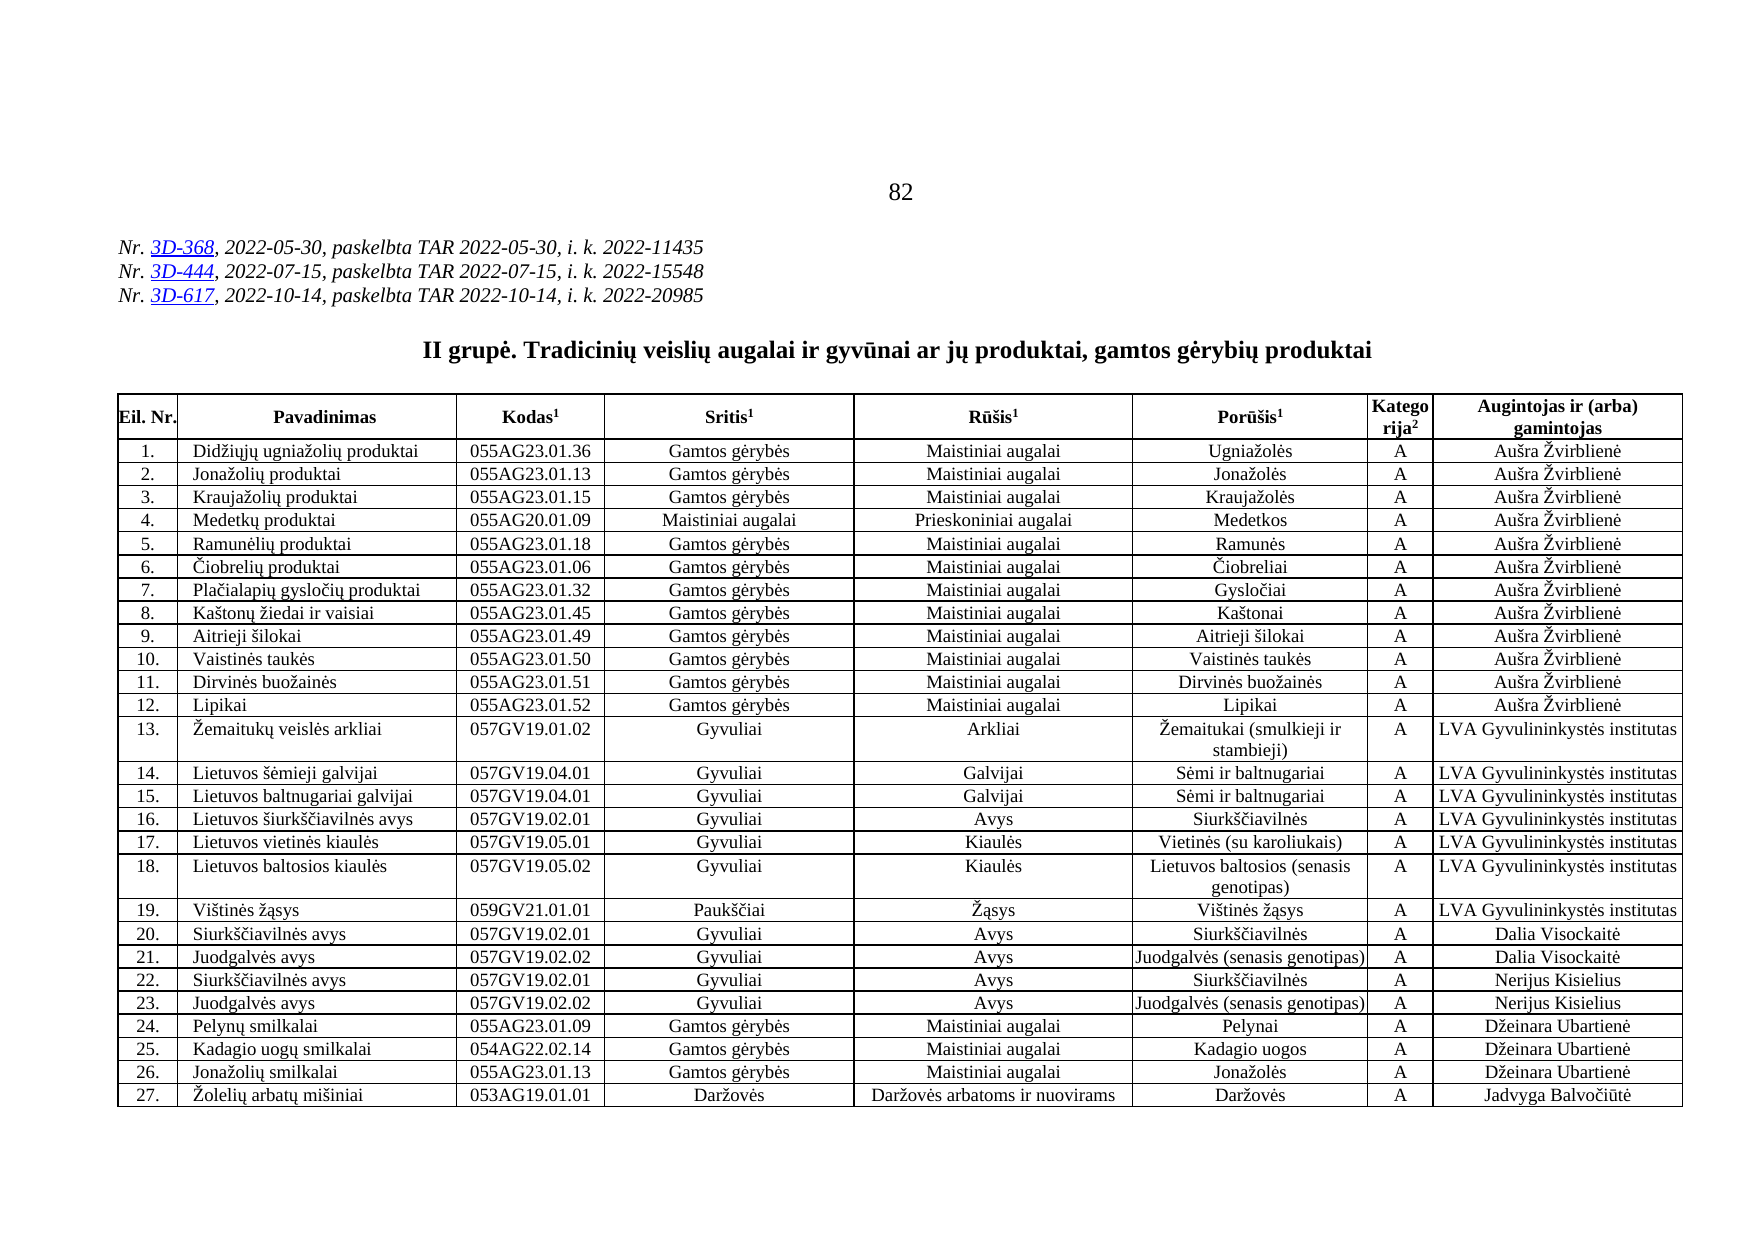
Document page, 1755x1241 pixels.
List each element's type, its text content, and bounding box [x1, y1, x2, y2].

table_cell A [1368, 808, 1432, 830]
table_cell Jonažolių smilkalai [178, 1061, 456, 1083]
table_cell 057GV19.02.01 [457, 808, 604, 830]
table_header Eil. Nr. [119, 395, 177, 438]
table_cell Medetkos [1133, 509, 1367, 531]
table_cell Jonažolės [1133, 1061, 1367, 1083]
table_cell 3. [119, 486, 177, 508]
table_cell Aušra Žvirblienė [1434, 509, 1682, 531]
table_cell 055AG23.01.52 [457, 694, 604, 716]
table_cell A [1368, 946, 1432, 967]
table_cell Gyvuliai [605, 785, 853, 807]
table_cell A [1368, 922, 1432, 944]
table_cell Maistiniai augalai [855, 486, 1132, 508]
table_cell Dirvinės buožainės [178, 671, 456, 693]
table_cell Prieskoniniai augalai [855, 509, 1132, 531]
table_cell A [1368, 509, 1432, 531]
text Nr. 3D-444, 2022-07-15, paskelbta TAR 2022-07-15, i. k. 2022-15548 [118, 259, 1683, 283]
table_cell Aušra Žvirblienė [1434, 671, 1682, 693]
table_cell Džeinara Ubartienė [1434, 1038, 1682, 1059]
table_cell A [1368, 625, 1432, 646]
table_cell Gyvuliai [605, 992, 853, 1013]
table_cell Džeinara Ubartienė [1434, 1061, 1682, 1083]
table_cell Maistiniai augalai [855, 694, 1132, 716]
table_cell Žemaitukai (smulkieji ir stambieji) [1133, 717, 1367, 761]
table_cell LVA Gyvulininkystės institutas [1434, 899, 1682, 921]
table_cell Galvijai [855, 785, 1132, 807]
table_cell Gyvuliai [605, 832, 853, 853]
table_cell Džeinara Ubartienė [1434, 1015, 1682, 1036]
table_cell Gamtos gėrybės [605, 486, 853, 508]
table_cell A [1368, 556, 1432, 577]
table_cell Aušra Žvirblienė [1434, 440, 1682, 461]
table_cell Maistiniai augalai [855, 579, 1132, 600]
table_cell Aušra Žvirblienė [1434, 602, 1682, 623]
table_cell A [1368, 648, 1432, 669]
table_cell LVA Gyvulininkystės institutas [1434, 808, 1682, 830]
table_cell 12. [119, 694, 177, 716]
table_cell A [1368, 717, 1432, 761]
table_cell Gyvuliai [605, 717, 853, 761]
table_cell 055AG23.01.32 [457, 579, 604, 600]
table_cell Pelynų smilkalai [178, 1015, 456, 1036]
table_cell 9. [119, 625, 177, 646]
table_cell LVA Gyvulininkystės institutas [1434, 855, 1682, 898]
table_cell 055AG23.01.15 [457, 486, 604, 508]
table_cell Maistiniai augalai [855, 556, 1132, 577]
table_cell Gyvuliai [605, 969, 853, 990]
table_header Pavadinimas [178, 395, 456, 438]
table_cell 057GV19.05.01 [457, 832, 604, 853]
table_cell Avys [855, 992, 1132, 1013]
table_cell 1. [119, 440, 177, 461]
table_cell Sėmi ir baltnugariai [1133, 762, 1367, 784]
table_cell 055AG23.01.18 [457, 532, 604, 554]
table_cell A [1368, 671, 1432, 693]
table_cell Kadagio uogų smilkalai [178, 1038, 456, 1059]
table_cell A [1368, 785, 1432, 807]
table_cell 21. [119, 946, 177, 967]
table_header Porūšis1 [1133, 395, 1367, 438]
table_cell 054AG22.02.14 [457, 1038, 604, 1059]
table_cell 055AG23.01.36 [457, 440, 604, 461]
table_cell Didžiųjų ugniažolių produktai [178, 440, 456, 461]
table_cell Maistiniai augalai [855, 1038, 1132, 1059]
table_cell 059GV21.01.01 [457, 899, 604, 921]
table_header Augintojas ir (arba) gamintojas [1434, 395, 1682, 438]
table_cell A [1368, 969, 1432, 990]
table_cell Lietuvos baltnugariai galvijai [178, 785, 456, 807]
table_cell Žolelių arbatų mišiniai [178, 1084, 456, 1106]
table_cell 055AG23.01.49 [457, 625, 604, 646]
table_cell Maistiniai augalai [605, 509, 853, 531]
table_cell 055AG23.01.06 [457, 556, 604, 577]
table_cell Gyvuliai [605, 808, 853, 830]
table_cell 2. [119, 463, 177, 484]
table_cell 15. [119, 785, 177, 807]
table_cell Gamtos gėrybės [605, 463, 853, 484]
table_cell 6. [119, 556, 177, 577]
table_cell Lietuvos vietinės kiaulės [178, 832, 456, 853]
table_cell Maistiniai augalai [855, 671, 1132, 693]
table_cell Vištinės žąsys [178, 899, 456, 921]
table_cell Maistiniai augalai [855, 440, 1132, 461]
table_cell Lietuvos baltosios (senasis genotipas) [1133, 855, 1367, 898]
table_cell Daržovės [605, 1084, 853, 1106]
table_cell Kadagio uogos [1133, 1038, 1367, 1059]
table_cell 055AG20.01.09 [457, 509, 604, 531]
table_cell Daržovės [1133, 1084, 1367, 1106]
table_cell Aušra Žvirblienė [1434, 625, 1682, 646]
table_cell Sėmi ir baltnugariai [1133, 785, 1367, 807]
table_cell 8. [119, 602, 177, 623]
table_cell 057GV19.02.01 [457, 969, 604, 990]
text Nr. 3D-368, 2022-05-30, paskelbta TAR 2022-05-30, i. k. 2022-11435 [118, 235, 1683, 259]
table_cell A [1368, 1038, 1432, 1059]
table_cell 057GV19.05.02 [457, 855, 604, 898]
table_cell Maistiniai augalai [855, 1061, 1132, 1083]
table_cell Gamtos gėrybės [605, 648, 853, 669]
table_cell 055AG23.01.45 [457, 602, 604, 623]
table_cell 057GV19.02.02 [457, 992, 604, 1013]
table_cell Maistiniai augalai [855, 463, 1132, 484]
table_cell 057GV19.02.02 [457, 946, 604, 967]
table_cell Gamtos gėrybės [605, 440, 853, 461]
table_cell A [1368, 532, 1432, 554]
table_cell Aušra Žvirblienė [1434, 486, 1682, 508]
table_cell Avys [855, 969, 1132, 990]
table_cell Kaštonai [1133, 602, 1367, 623]
table_cell 13. [119, 717, 177, 761]
text Nr. 3D-617, 2022-10-14, paskelbta TAR 2022-10-14, i. k. 2022-20985 [118, 283, 1683, 307]
table_cell Maistiniai augalai [855, 648, 1132, 669]
table_cell Žemaitukų veislės arkliai [178, 717, 456, 761]
table_cell Čiobreliai [1133, 556, 1367, 577]
table_cell Gamtos gėrybės [605, 694, 853, 716]
table_cell Daržovės arbatoms ir nuovirams [855, 1084, 1132, 1106]
table_cell 23. [119, 992, 177, 1013]
table_cell 18. [119, 855, 177, 898]
table_cell Siurkščiavilnės [1133, 808, 1367, 830]
table_header Sritis1 [605, 395, 853, 438]
table_cell LVA Gyvulininkystės institutas [1434, 717, 1682, 761]
table_cell Aušra Žvirblienė [1434, 694, 1682, 716]
table_cell Lipikai [1133, 694, 1367, 716]
table_cell Gyvuliai [605, 946, 853, 967]
table_cell Ugniažolės [1133, 440, 1367, 461]
table_cell Vaistinės taukės [1133, 648, 1367, 669]
table_cell Gamtos gėrybės [605, 579, 853, 600]
table_cell A [1368, 992, 1432, 1013]
table_cell Jadvyga Balvočiūtė [1434, 1084, 1682, 1106]
table_cell A [1368, 440, 1432, 461]
table_cell 14. [119, 762, 177, 784]
table_cell Siurkščiavilnės [1133, 922, 1367, 944]
table_cell Gamtos gėrybės [605, 556, 853, 577]
table_cell 22. [119, 969, 177, 990]
table_cell 24. [119, 1015, 177, 1036]
table_cell Galvijai [855, 762, 1132, 784]
table_cell Plačialapių gysločių produktai [178, 579, 456, 600]
table_cell Lietuvos šiurkščiavilnės avys [178, 808, 456, 830]
table_cell Kraujažolės [1133, 486, 1367, 508]
table_cell A [1368, 899, 1432, 921]
table_cell Siurkščiavilnės [1133, 969, 1367, 990]
table_cell 055AG23.01.13 [457, 1061, 604, 1083]
table_cell 20. [119, 922, 177, 944]
table_cell Jonažolių produktai [178, 463, 456, 484]
table_cell A [1368, 1061, 1432, 1083]
table_cell 5. [119, 532, 177, 554]
table_cell Žąsys [855, 899, 1132, 921]
table_cell Gamtos gėrybės [605, 602, 853, 623]
table_cell Pelynai [1133, 1015, 1367, 1036]
table_cell Nerijus Kisielius [1434, 969, 1682, 990]
table_cell 16. [119, 808, 177, 830]
table_cell Kiaulės [855, 855, 1132, 898]
table_cell LVA Gyvulininkystės institutas [1434, 762, 1682, 784]
table_cell Kraujažolių produktai [178, 486, 456, 508]
table_cell A [1368, 486, 1432, 508]
table_header Kodas1 [457, 395, 604, 438]
table_cell LVA Gyvulininkystės institutas [1434, 832, 1682, 853]
table_cell Vietinės (su karoliukais) [1133, 832, 1367, 853]
table_cell 055AG23.01.09 [457, 1015, 604, 1036]
table_cell Aušra Žvirblienė [1434, 579, 1682, 600]
table_cell Avys [855, 946, 1132, 967]
table_cell A [1368, 579, 1432, 600]
table_header Rūšis1 [855, 395, 1132, 438]
table_cell Maistiniai augalai [855, 532, 1132, 554]
table_cell Aušra Žvirblienė [1434, 532, 1682, 554]
table_cell Aušra Žvirblienė [1434, 556, 1682, 577]
table_cell 11. [119, 671, 177, 693]
table_cell Kiaulės [855, 832, 1132, 853]
table_cell Nerijus Kisielius [1434, 992, 1682, 1013]
table_cell A [1368, 762, 1432, 784]
table_cell 057GV19.01.02 [457, 717, 604, 761]
table_cell Vaistinės taukės [178, 648, 456, 669]
table_cell Aušra Žvirblienė [1434, 463, 1682, 484]
table_cell Gyvuliai [605, 855, 853, 898]
table_cell Ramunės [1133, 532, 1367, 554]
table_cell Siurkščiavilnės avys [178, 922, 456, 944]
table_cell Kaštonų žiedai ir vaisiai [178, 602, 456, 623]
table_cell Čiobrelių produktai [178, 556, 456, 577]
table_cell Medetkų produktai [178, 509, 456, 531]
table_cell Gyvuliai [605, 922, 853, 944]
table_cell Gamtos gėrybės [605, 671, 853, 693]
table_cell 055AG23.01.51 [457, 671, 604, 693]
table_cell Jonažolės [1133, 463, 1367, 484]
table_cell A [1368, 832, 1432, 853]
table_cell Juodgalvės (senasis genotipas) [1133, 992, 1367, 1013]
table_cell Siurkščiavilnės avys [178, 969, 456, 990]
table_cell 4. [119, 509, 177, 531]
table_cell Lietuvos šėmieji galvijai [178, 762, 456, 784]
table_cell Gamtos gėrybės [605, 1015, 853, 1036]
table_cell Dirvinės buožainės [1133, 671, 1367, 693]
table_cell 17. [119, 832, 177, 853]
table_cell Gamtos gėrybės [605, 532, 853, 554]
table_cell Juodgalvės avys [178, 992, 456, 1013]
table_header Kategorija2 [1368, 395, 1432, 438]
table_cell Vištinės žąsys [1133, 899, 1367, 921]
table_cell Aušra Žvirblienė [1434, 648, 1682, 669]
table_cell Lietuvos baltosios kiaulės [178, 855, 456, 898]
table_cell Maistiniai augalai [855, 602, 1132, 623]
text II grupė. Tradicinių veislių augalai ir gyvūnai ar jų produktai, gamtos gėrybių produktai [118, 336, 1683, 364]
table_cell Aitrieji šilokai [178, 625, 456, 646]
table_cell Arkliai [855, 717, 1132, 761]
table_cell 053AG19.01.01 [457, 1084, 604, 1106]
table_cell Gysločiai [1133, 579, 1367, 600]
table_cell Juodgalvės (senasis genotipas) [1133, 946, 1367, 967]
table_cell A [1368, 463, 1432, 484]
table_cell Juodgalvės avys [178, 946, 456, 967]
table_cell 10. [119, 648, 177, 669]
table_cell Dalia Visockaitė [1434, 922, 1682, 944]
table_cell 19. [119, 899, 177, 921]
table_cell A [1368, 694, 1432, 716]
table_cell Paukščiai [605, 899, 853, 921]
table_cell 057GV19.04.01 [457, 762, 604, 784]
table_cell Avys [855, 808, 1132, 830]
table_cell 26. [119, 1061, 177, 1083]
table_cell Gamtos gėrybės [605, 625, 853, 646]
table_cell Avys [855, 922, 1132, 944]
table_cell 057GV19.02.01 [457, 922, 604, 944]
table_cell Gamtos gėrybės [605, 1038, 853, 1059]
table_cell Gamtos gėrybės [605, 1061, 853, 1083]
table_cell A [1368, 1015, 1432, 1036]
table_cell A [1368, 1084, 1432, 1106]
table_cell Lipikai [178, 694, 456, 716]
table_cell Dalia Visockaitė [1434, 946, 1682, 967]
table_cell 055AG23.01.13 [457, 463, 604, 484]
table_cell 055AG23.01.50 [457, 648, 604, 669]
table_cell 25. [119, 1038, 177, 1059]
table_cell Ramunėlių produktai [178, 532, 456, 554]
table_cell 7. [119, 579, 177, 600]
table_cell A [1368, 855, 1432, 898]
table_cell 057GV19.04.01 [457, 785, 604, 807]
table_cell Gyvuliai [605, 762, 853, 784]
table_cell 27. [119, 1084, 177, 1106]
table_cell A [1368, 602, 1432, 623]
table_cell Aitrieji šilokai [1133, 625, 1367, 646]
table_cell Maistiniai augalai [855, 1015, 1132, 1036]
table_cell LVA Gyvulininkystės institutas [1434, 785, 1682, 807]
table_cell Maistiniai augalai [855, 625, 1132, 646]
